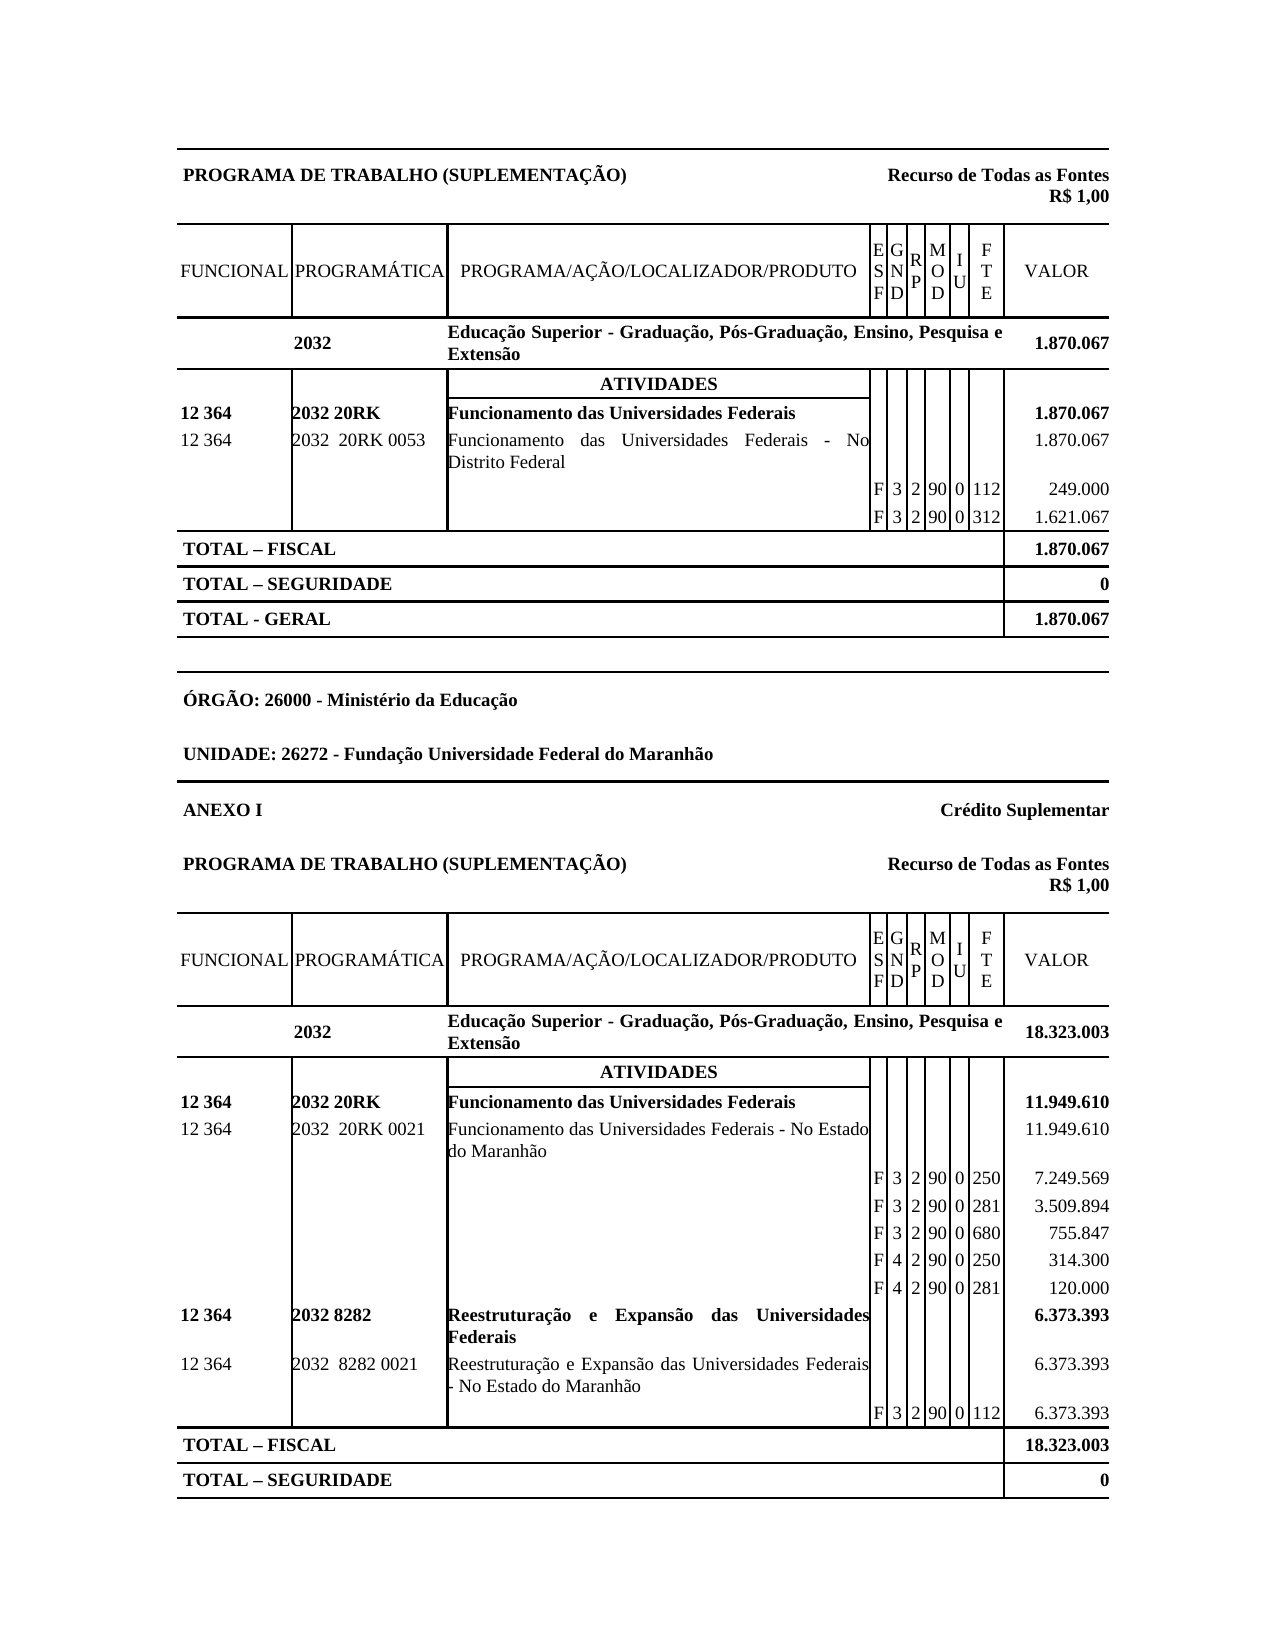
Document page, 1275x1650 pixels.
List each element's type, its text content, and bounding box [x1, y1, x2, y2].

table_cell 1.870.067 [1005, 603, 1109, 636]
table_cell [908, 1115, 924, 1164]
table_cell 2032 20RK [293, 397, 446, 426]
table_cell 12 364 [177, 1086, 291, 1115]
table_cell 1.870.067 [1005, 532, 1109, 565]
table_cell PROGRAMA/AÇÃO/LOCALIZADOR/PRODUTO [449, 225, 869, 316]
table_cell 2 [908, 1164, 924, 1192]
table_cell F [871, 1399, 886, 1426]
table_cell [293, 1058, 446, 1086]
table_cell 312 [970, 503, 1003, 530]
table_cell [908, 426, 924, 475]
table_cell Educação Superior - Graduação, Pós-Graduação, Ensino, Pesquisa e Extensão [448, 319, 1003, 367]
table_cell [293, 1399, 446, 1426]
table_cell [293, 370, 446, 397]
table_cell 112 [970, 1399, 1003, 1426]
table_cell 2 [908, 475, 924, 503]
table_cell M O D [926, 914, 949, 1005]
table_cell 12 364 [177, 426, 291, 475]
table_cell 90 [926, 503, 949, 530]
table_cell [908, 1301, 924, 1350]
table_cell 0 [951, 1399, 968, 1426]
table_cell Atividades [449, 1058, 869, 1086]
table_cell TOTAL - GERAL [177, 603, 1003, 636]
table_cell [970, 426, 1003, 475]
table_cell 4 [888, 1274, 906, 1301]
table_cell [908, 1350, 924, 1399]
table_cell 2032 [177, 319, 447, 367]
table_cell 1.621.067 [1005, 503, 1109, 530]
table_cell [926, 1058, 949, 1086]
table_cell M O D [926, 225, 949, 316]
table_cell 2032 8282 [293, 1301, 446, 1350]
table_cell [871, 370, 886, 397]
table_cell [908, 1086, 924, 1115]
table_cell [1004, 638, 1109, 671]
table_cell F [871, 503, 886, 530]
table_cell TOTAL – FISCAL [177, 1429, 1003, 1462]
table_cell [871, 426, 886, 475]
table_cell 0 [951, 1192, 968, 1219]
table_cell 281 [970, 1274, 1003, 1301]
table_cell 0 [951, 1219, 968, 1246]
table_cell 3 [888, 475, 906, 503]
table_cell 250 [970, 1246, 1003, 1274]
table_cell [926, 397, 949, 426]
table_cell [177, 475, 291, 503]
table_cell Funcionamento das Universidades Federais [449, 1088, 869, 1115]
table_cell 2032 [177, 1007, 447, 1056]
table_cell [177, 638, 1003, 671]
table_cell [449, 1399, 869, 1426]
table_cell PROGRAMA/AÇÃO/LOCALIZADOR/PRODUTO [449, 914, 869, 1005]
table_cell R P [908, 914, 924, 1005]
table_cell 680 [970, 1219, 1003, 1246]
table_cell I U [951, 914, 968, 1005]
table_cell [177, 1219, 291, 1246]
table_cell [926, 370, 949, 397]
table_cell [888, 1086, 906, 1115]
table_cell [951, 1115, 968, 1164]
table_cell 2032 20RK 0053 [293, 426, 446, 475]
table_cell [293, 1274, 446, 1301]
table_cell G N D [888, 225, 906, 316]
table_cell [177, 1192, 291, 1219]
table_cell 3 [888, 1399, 906, 1426]
table_cell [970, 1301, 1003, 1350]
table_cell F [871, 1164, 886, 1192]
table_cell 90 [926, 1399, 949, 1426]
table_cell 12 364 [177, 1301, 291, 1350]
table_cell 6.373.393 [1005, 1301, 1109, 1350]
table_cell [177, 1246, 291, 1274]
table_cell 3 [888, 1219, 906, 1246]
table_cell 112 [970, 475, 1003, 503]
table_cell [888, 1350, 906, 1399]
table_cell 11.949.610 [1005, 1086, 1109, 1115]
table_cell [970, 1058, 1003, 1086]
table_cell 3 [888, 1192, 906, 1219]
table_cell [449, 1274, 869, 1301]
table_cell [888, 1115, 906, 1164]
table_cell I U [951, 225, 968, 316]
table_cell [449, 1164, 869, 1192]
table_cell [951, 397, 968, 426]
table_cell TOTAL – SEGURIDADE [177, 568, 1003, 600]
table_cell [926, 1115, 949, 1164]
table_cell 2 [908, 1246, 924, 1274]
table_cell PROGRAMA DE TRABALHO (SUPLEMENTAÇÃO) [177, 150, 870, 223]
table_cell 250 [970, 1164, 1003, 1192]
table_cell 12 364 [177, 397, 291, 426]
table_cell F T E [970, 225, 1003, 316]
table_cell [177, 1274, 291, 1301]
table_cell 2 [908, 1219, 924, 1246]
table_cell ANEXO I [177, 783, 870, 836]
table_cell [926, 426, 949, 475]
table_cell 3 [888, 503, 906, 530]
table_cell [449, 1192, 869, 1219]
table_cell Reestruturação e Expansão das Universidades Federais - No Estado do Maranhão [449, 1350, 869, 1399]
table_cell [449, 1219, 869, 1246]
table_cell 314.300 [1005, 1246, 1109, 1274]
table_cell 12 364 [177, 1350, 291, 1399]
table_cell [908, 370, 924, 397]
table_cell PROGRAMA DE TRABALHO (SUPLEMENTAÇÃO) [177, 836, 870, 912]
table_cell [449, 503, 869, 530]
table_cell [177, 1058, 291, 1086]
table_cell Recurso de Todas as Fontes R$ 1,00 [870, 836, 1109, 912]
table_cell [926, 1301, 949, 1350]
table_cell [293, 1192, 446, 1219]
table_cell Recurso de Todas as Fontes R$ 1,00 [870, 150, 1109, 223]
table_cell 0 [951, 1274, 968, 1301]
table_cell UNIDADE: 26272 - Fundação Universidade Federal do Maranhão [177, 727, 870, 780]
table_cell 18.323.003 [1005, 1429, 1109, 1462]
table_cell 2 [908, 1399, 924, 1426]
table_cell 1.870.067 [1005, 397, 1109, 426]
table_cell F [871, 1246, 886, 1274]
table_cell [293, 1219, 446, 1246]
table_cell [970, 1350, 1003, 1399]
table_cell [926, 1350, 949, 1399]
table_cell 0 [951, 1164, 968, 1192]
table_cell 1.870.067 [1004, 319, 1109, 367]
table_cell 6.373.393 [1005, 1350, 1109, 1399]
table_cell R P [908, 225, 924, 316]
table_cell [951, 1301, 968, 1350]
table_cell FUNCIONAL [177, 914, 291, 1005]
table_cell [970, 1115, 1003, 1164]
table_cell [970, 370, 1003, 397]
table_cell 12 364 [177, 1115, 291, 1164]
table_cell ÓRGÃO: 26000 - Ministério da Educação [177, 673, 1109, 727]
table_cell [449, 1246, 869, 1274]
table_cell [951, 1058, 968, 1086]
table_cell [926, 1086, 949, 1115]
table_cell 90 [926, 475, 949, 503]
table_cell F [871, 1274, 886, 1301]
table_cell [888, 370, 906, 397]
table_cell [951, 1350, 968, 1399]
table_cell 90 [926, 1274, 949, 1301]
table_cell 3 [888, 1164, 906, 1192]
table_cell Funcionamento das Universidades Federais - No Estado do Maranhão [449, 1115, 869, 1164]
table_cell Educação Superior - Graduação, Pós-Graduação, Ensino, Pesquisa e Extensão [448, 1007, 1003, 1056]
table_cell [177, 1164, 291, 1192]
table_cell VALOR [1005, 914, 1109, 1005]
table_cell [888, 426, 906, 475]
table_cell Crédito Suplementar [870, 783, 1109, 836]
table_cell [293, 475, 446, 503]
table_cell [871, 1350, 886, 1399]
table_cell F [871, 1192, 886, 1219]
table_cell 249.000 [1005, 475, 1109, 503]
table_cell [1005, 370, 1109, 397]
table_cell [888, 397, 906, 426]
table_cell 755.847 [1005, 1219, 1109, 1246]
table_cell 281 [970, 1192, 1003, 1219]
table_cell [293, 1246, 446, 1274]
table_cell [871, 397, 886, 426]
table_cell PROGRAMÁTICA [293, 914, 446, 1005]
table_cell 120.000 [1005, 1274, 1109, 1301]
table_cell 2 [908, 1192, 924, 1219]
table_cell 7.249.569 [1005, 1164, 1109, 1192]
table_cell [177, 503, 291, 530]
table_cell Funcionamento das Universidades Federais - No Distrito Federal [449, 426, 869, 475]
table_cell 0 [1005, 1464, 1109, 1497]
table_cell 11.949.610 [1005, 1115, 1109, 1164]
table_cell 0 [951, 1246, 968, 1274]
table_cell 2 [908, 1274, 924, 1301]
table_cell Reestruturação e Expansão das Universidades Federais [449, 1301, 869, 1350]
table_cell F T E [970, 914, 1003, 1005]
table_cell 0 [951, 475, 968, 503]
table_cell 90 [926, 1219, 949, 1246]
table_cell Funcionamento das Universidades Federais [449, 399, 869, 426]
table_cell E S F [871, 914, 886, 1005]
table_cell [449, 475, 869, 503]
table_cell 0 [951, 503, 968, 530]
table_cell [177, 370, 291, 397]
table_cell PROGRAMÁTICA [293, 225, 446, 316]
table_cell [177, 1399, 291, 1426]
table_cell 2032 20RK 0021 [293, 1115, 446, 1164]
table_cell 1.870.067 [1005, 426, 1109, 475]
table_cell VALOR [1005, 225, 1109, 316]
table_cell F [871, 1219, 886, 1246]
table_cell TOTAL – SEGURIDADE [177, 1464, 1003, 1497]
table_cell [888, 1301, 906, 1350]
table_cell F [871, 475, 886, 503]
table_cell 90 [926, 1192, 949, 1219]
table_cell [908, 1058, 924, 1086]
table_cell [871, 1301, 886, 1350]
table_cell [951, 1086, 968, 1115]
table_cell [293, 1164, 446, 1192]
table_cell FUNCIONAL [177, 225, 291, 316]
table_cell 90 [926, 1246, 949, 1274]
table_cell E S F [871, 225, 886, 316]
table_cell 3.509.894 [1005, 1192, 1109, 1219]
table_cell [951, 426, 968, 475]
table_cell [970, 397, 1003, 426]
table_cell [871, 1115, 886, 1164]
table_cell [870, 727, 1109, 780]
table_cell Atividades [449, 370, 869, 397]
table_cell G N D [888, 914, 906, 1005]
table_cell 0 [1005, 568, 1109, 600]
table_cell [908, 397, 924, 426]
table_cell 4 [888, 1246, 906, 1274]
table_cell [888, 1058, 906, 1086]
table_cell 2 [908, 503, 924, 530]
table_cell [871, 1058, 886, 1086]
table_cell 6.373.393 [1005, 1399, 1109, 1426]
table_cell [1005, 1058, 1109, 1086]
table_cell 2032 20RK [293, 1086, 446, 1115]
table_cell 90 [926, 1164, 949, 1192]
table_cell TOTAL – FISCAL [177, 532, 1003, 565]
table_cell [951, 370, 968, 397]
table_cell [970, 1086, 1003, 1115]
table_cell [871, 1086, 886, 1115]
table_cell [293, 503, 446, 530]
table_cell 2032 8282 0021 [293, 1350, 446, 1399]
table_cell 18.323.003 [1004, 1007, 1109, 1056]
